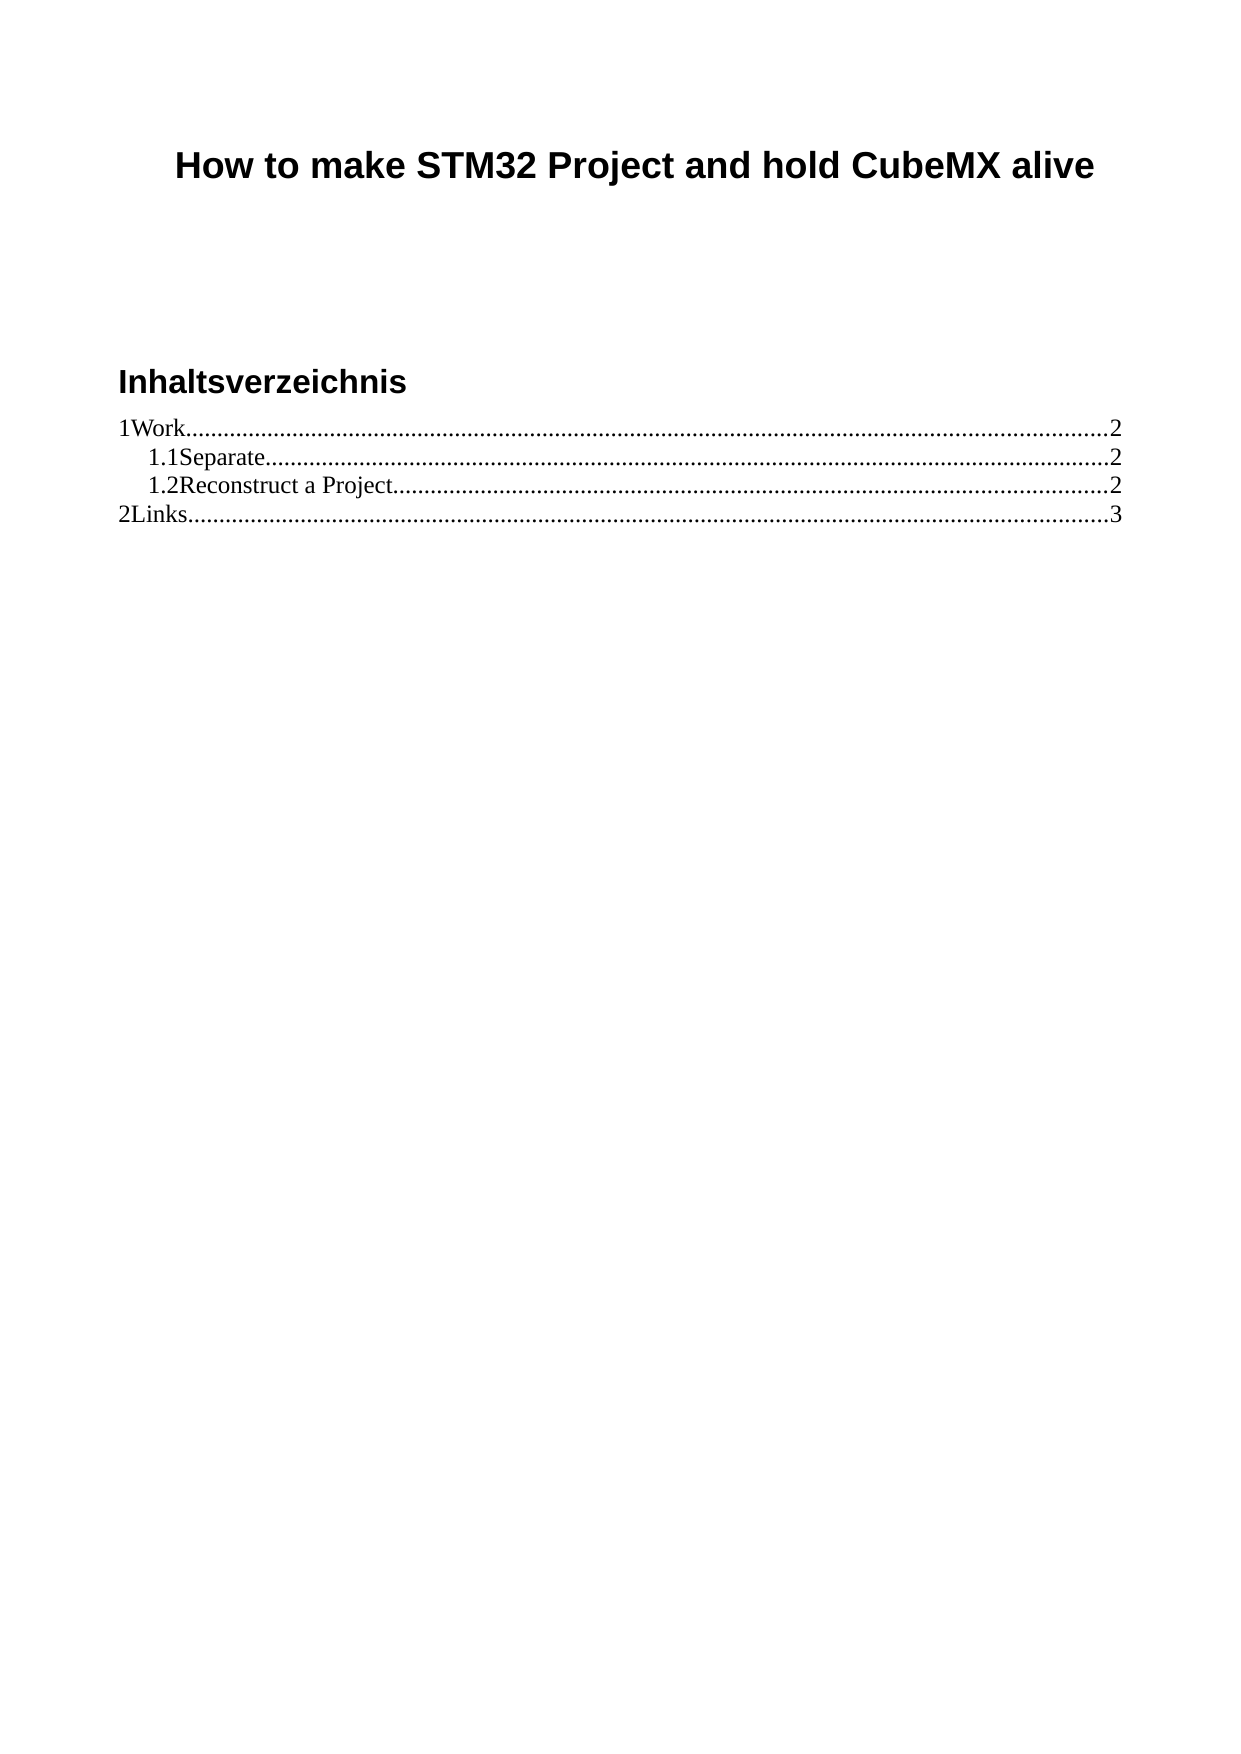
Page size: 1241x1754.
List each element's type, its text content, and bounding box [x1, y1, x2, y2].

subtitle Inhaltsverzeichnis [118, 362, 1122, 400]
text 1.1Separate 2 [148, 442, 1122, 470]
text 1.2Reconstruct a Project 2 [148, 470, 1122, 499]
text 2Links 3 [118, 499, 1122, 528]
title How to make STM32 Project and hold CubeMX alive [148, 143, 1122, 186]
text 1Work 2 [118, 413, 1122, 442]
